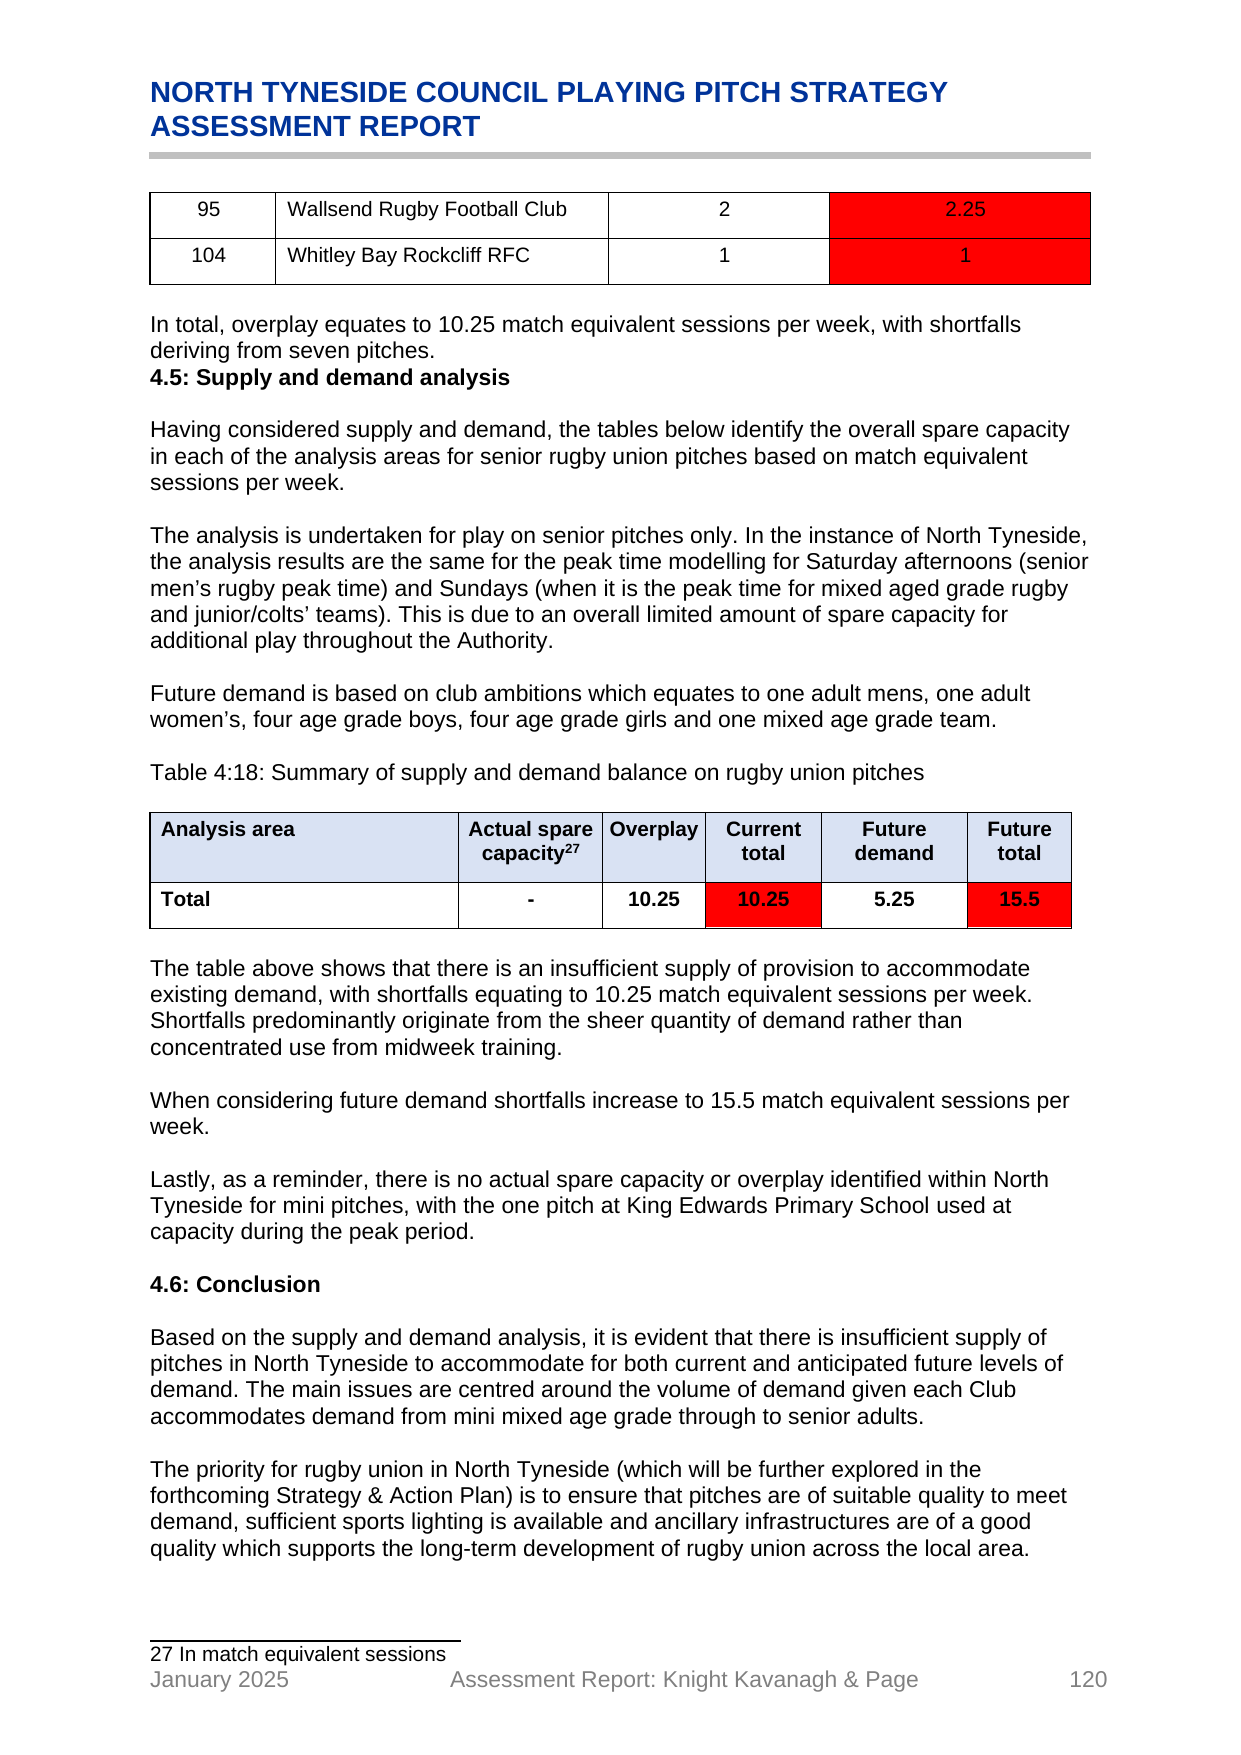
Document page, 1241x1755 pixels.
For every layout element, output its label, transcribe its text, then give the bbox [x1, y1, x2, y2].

table_cell 2 [609, 193, 829, 238]
table_header Analysis area [151, 813, 458, 882]
table_cell 10.25 [706, 883, 821, 927]
text Future demand is based on club ambitions which equates to one adult mens, one adult women’s, four age grade boys, four age grade girls and one mixed age grade team. [150, 680, 1090, 733]
table_cell Whitley Bay Rockcliff RFC [276, 239, 608, 284]
subtitle 4.5: Supply and demand analysis [150, 364, 1090, 390]
table_header Future total [968, 813, 1071, 882]
text In total, overplay equates to 10.25 match equivalent sessions per week, with shortfalls deriving from seven pitches. [150, 311, 1090, 364]
table_cell 95 [151, 193, 275, 238]
text Table 4:18: Summary of supply and demand balance on rugby union pitches [150, 759, 1090, 785]
table_header Current total [706, 813, 821, 882]
table_cell 2.25 [830, 193, 1090, 238]
table_cell 15.5 [968, 883, 1071, 927]
subtitle 4.6: Conclusion [150, 1271, 1090, 1297]
table_cell 10.25 [603, 883, 705, 927]
table_cell Wallsend Rugby Football Club [276, 193, 608, 238]
table_header Actual spare capacity [459, 813, 602, 882]
table_cell 1 [609, 239, 829, 284]
text Having considered supply and demand, the tables below identify the overall spare capacity in each of the analysis areas for senior rugby union pitches based on match equivalent sessions per week. [150, 416, 1090, 496]
table_cell 5.25 [822, 883, 967, 927]
table_header Future demand [822, 813, 967, 882]
text When considering future demand shortfalls increase to 15.5 match equivalent sessions per week. [150, 1087, 1090, 1139]
text The analysis is undertaken for play on senior pitches only. In the instance of North Tyneside, the analysis results are the same for the peak time modelling for Saturday afternoons (senior men’s rugby peak time) and Sundays (when it is the peak time for mixed aged grade rugby and junior/colts’ teams). This is due to an overall limited amount of spare capacity for additional play throughout the Authority. [150, 522, 1090, 654]
text The priority for rugby union in North Tyneside (which will be further explored in the forthcoming Strategy & Action Plan) is to ensure that pitches are of suitable quality to meet demand, sufficient sports lighting is available and ancillary infrastructures are of a good quality which supports the long-term development of rugby union across the local area. [150, 1456, 1090, 1561]
table_cell - [459, 883, 602, 927]
text Based on the supply and demand analysis, it is evident that there is insufficient supply of pitches in North Tyneside to accommodate for both current and anticipated future levels of demand. The main issues are centred around the volume of demand given each Club accommodates demand from mini mixed age grade through to senior adults. [150, 1324, 1090, 1429]
table_cell 104 [151, 239, 275, 284]
table_cell 1 [830, 239, 1090, 284]
text Lastly, as a reminder, there is no actual spare capacity or overplay identified within North Tyneside for mini pitches, with the one pitch at King Edwards Primary School used at capacity during the peak period. [150, 1166, 1090, 1245]
table_header Overplay [603, 813, 705, 882]
text The table above shows that there is an insufficient supply of provision to accommodate existing demand, with shortfalls equating to 10.25 match equivalent sessions per week. Shortfalls predominantly originate from the sheer quantity of demand rather than concentrated use from midweek training. [150, 955, 1090, 1060]
table_cell Total [151, 883, 458, 927]
